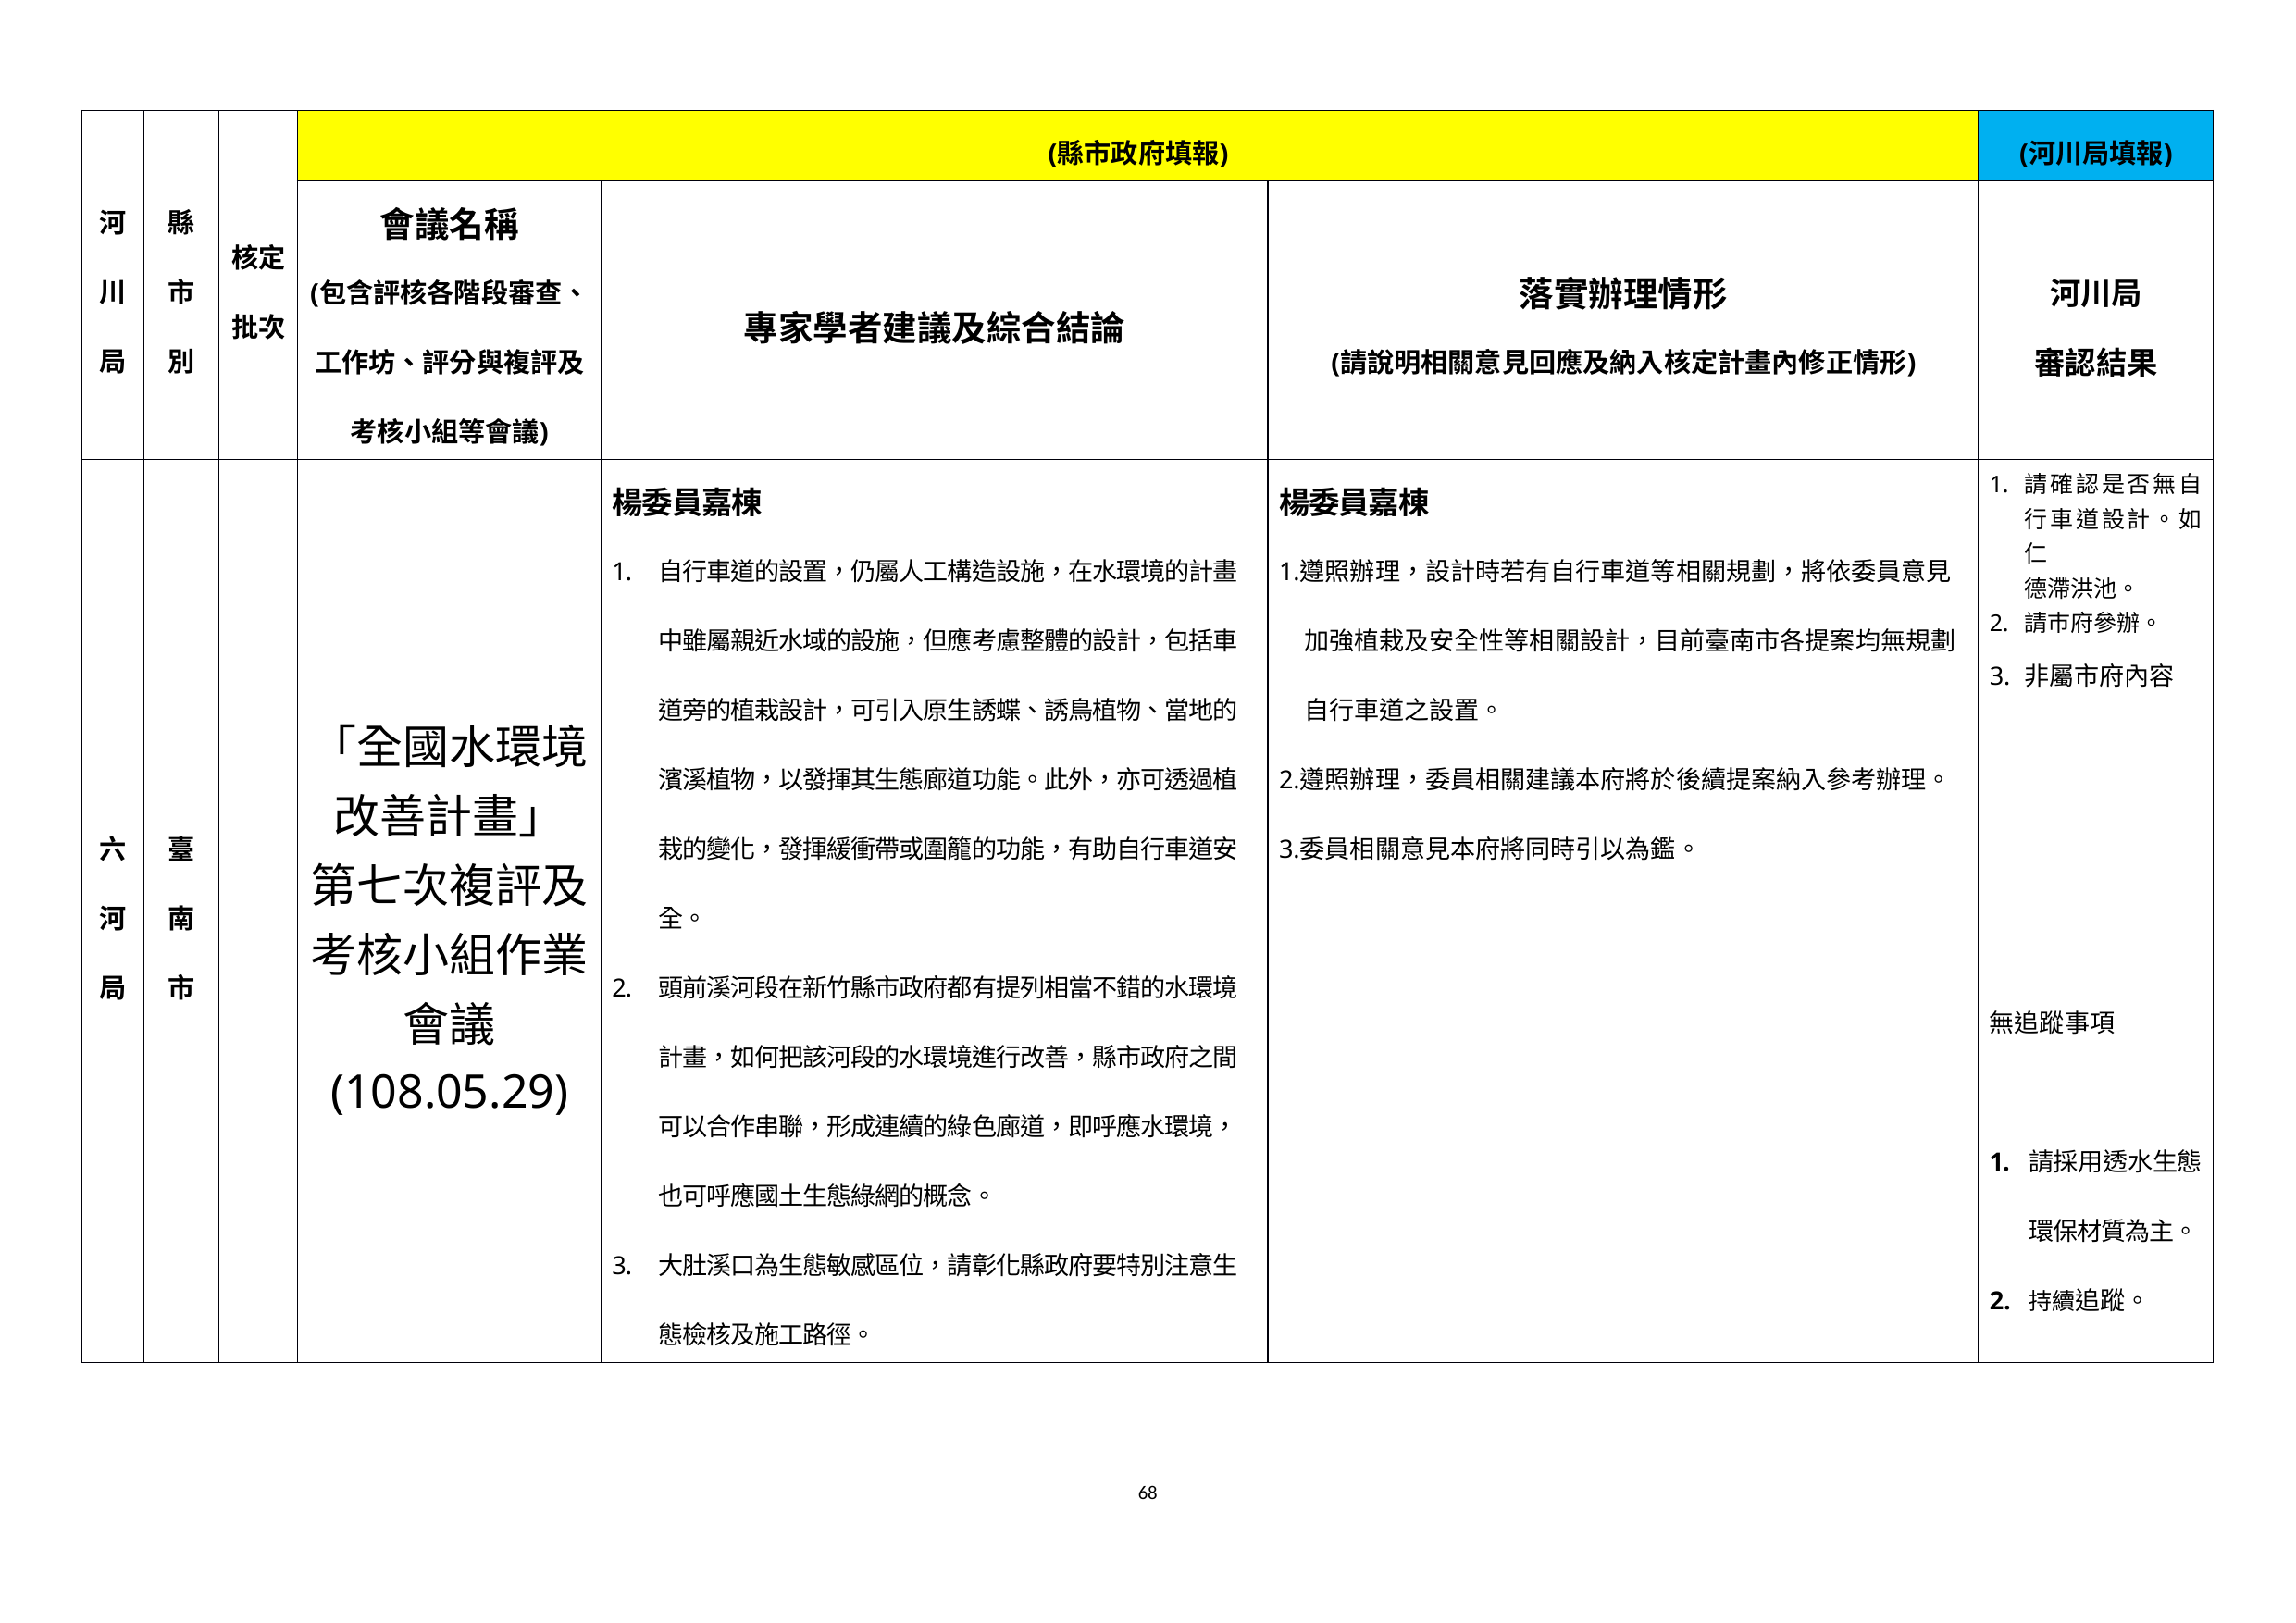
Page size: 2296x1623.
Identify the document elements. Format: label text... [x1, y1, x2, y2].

table_cell 臺 南 市 [144, 460, 218, 1362]
table_cell 專家學者建議及綜合結論 [602, 181, 1267, 459]
table_cell [219, 460, 297, 1362]
table_cell 會議名稱 (包含評核各階段審查、工作坊、評分與複評及考核小組等會議) [298, 181, 601, 459]
table_cell 「全國水環境改善計畫」 第七次複評及考核小組作業會議(108.05.29) [298, 460, 601, 1362]
table_cell 請確認是否無自行車道設計。如仁 德滯洪池。 請巿府參辦。 非屬市府內容 無追蹤事項 請採用透水生態環保材質為主。 持續追蹤。 [1979, 460, 2213, 1362]
table_cell 六 河 局 [82, 460, 143, 1362]
table_header 縣市別 [144, 111, 218, 459]
table_cell 落實辦理情形 (請說明相關意見回應及納入核定計畫內修正情形) [1269, 181, 1978, 459]
table_header (縣市政府填報) [298, 111, 1978, 180]
table_header (河川局填報) [1979, 111, 2213, 180]
table_cell 楊委員嘉棟 自行車道的設置，仍屬人工構造設施，在水環境的計畫中雖屬親近水域的設施，但應考慮整體的設計，包括車道旁的植栽設計，可引入原生誘蝶、誘鳥植物、當地的濱溪植物，以發揮其生態廊道功能。此外，亦可透過植栽的變化，發揮緩衝帶或圍籠的功能，有助自行車道安全。 頭前溪河段在新竹縣市政府都有提列相當不錯的水環境計畫，如何把該河段的水環境進行改善，縣市政府之間可以合作串聯，形成連續的綠色廊道，即呼應水環境，也可呼應國土生態綠網的概念。 大肚溪口為生態敏感區位，請彰化縣政府要特別注意生態檢核及施工路徑。 [602, 460, 1267, 1362]
table_cell 河川局 審認結果 [1979, 181, 2213, 459]
table_cell 楊委員嘉棟 1.遵照辦理，設計時若有自行車道等相關規劃，將依委員意見加強植栽及安全性等相關設計，目前臺南市各提案均無規劃自行車道之設置。 2.遵照辦理，委員相關建議本府將於後續提案納入參考辦理。 3.委員相關意見本府將同時引以為鑑。 [1269, 460, 1978, 1362]
table_header 核定批次 [219, 111, 297, 459]
table_header 河川局 [82, 111, 143, 459]
